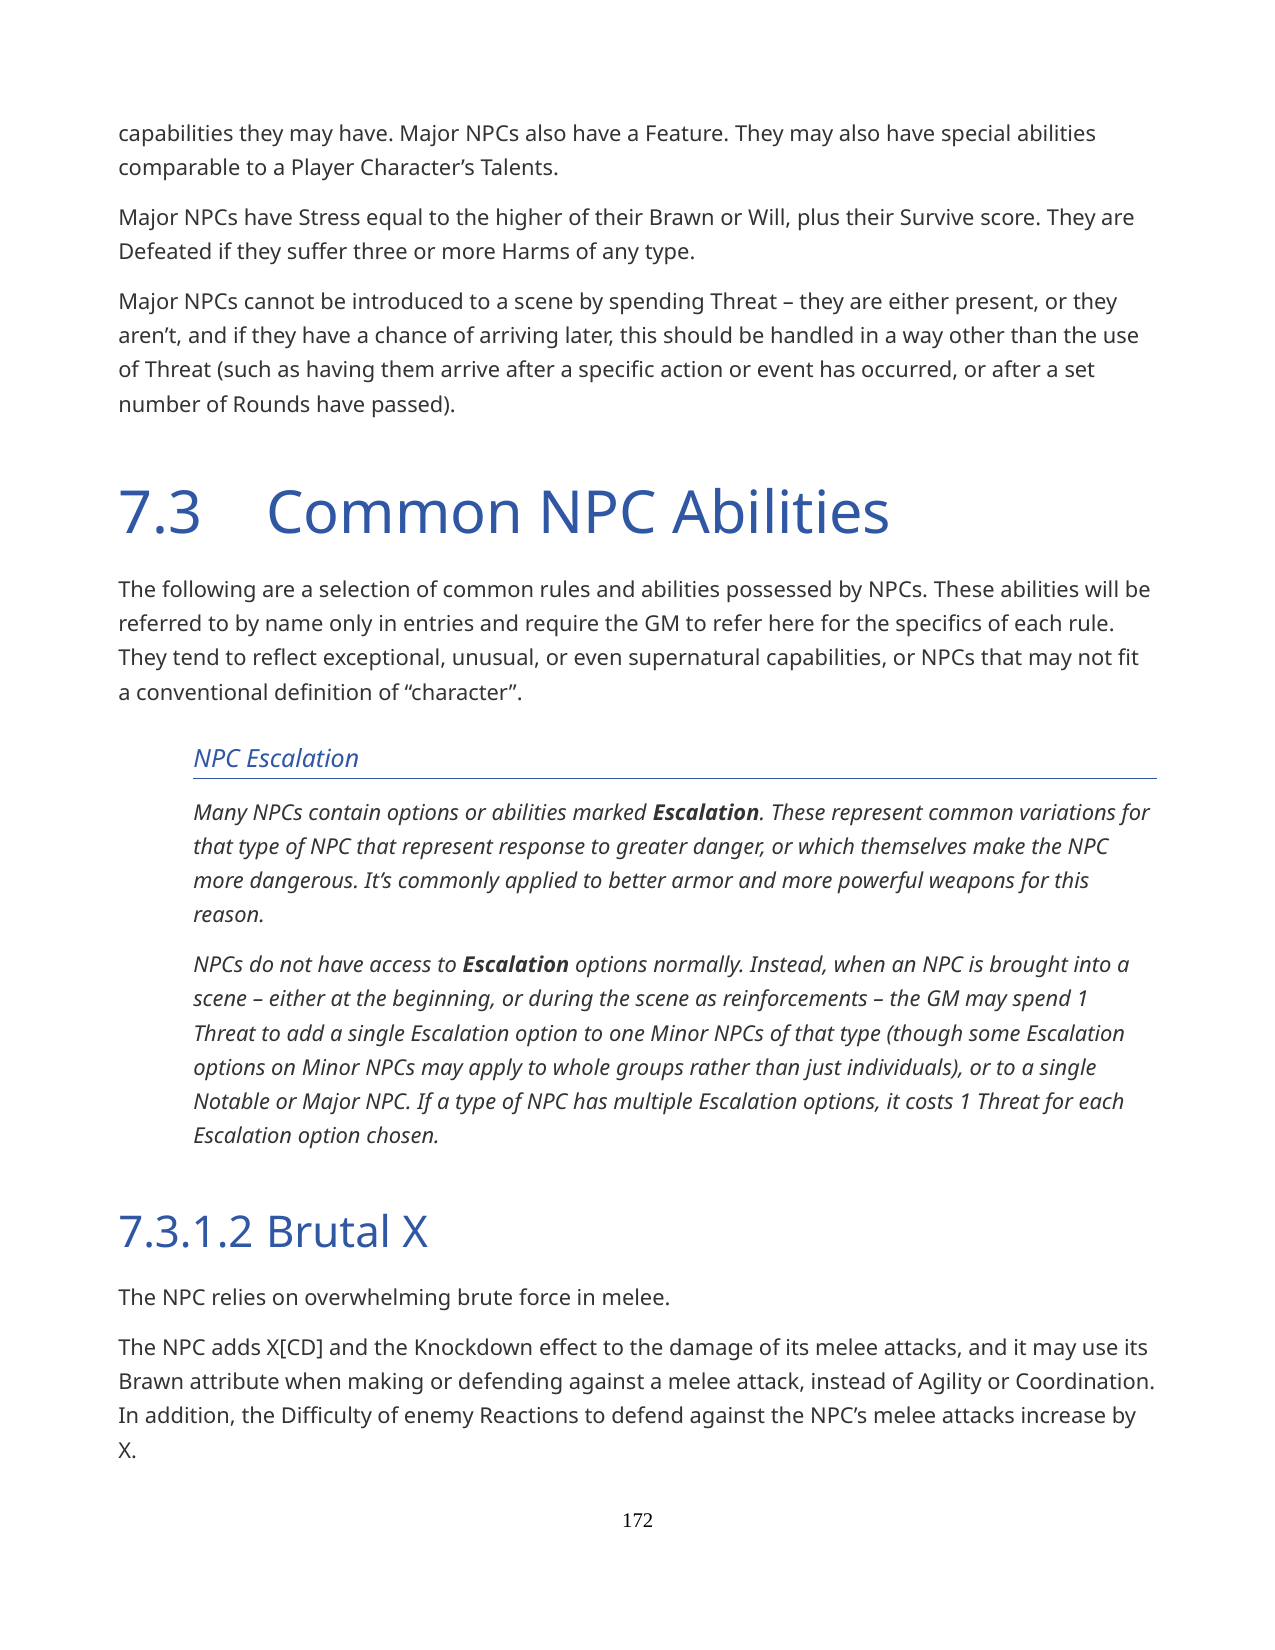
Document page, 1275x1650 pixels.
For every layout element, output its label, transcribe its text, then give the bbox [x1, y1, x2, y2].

text Many NPCs contain options or abilities marked Escalation. These represent common variations for that type of NPC that represent response to greater danger, or which themselves make the NPC more dangerous. It’s commonly applied to better armor and more powerful weapons for this reason. [193, 797, 1157, 929]
subtitle Brutal X [118, 1201, 1157, 1261]
text Major NPCs have Stress equal to the higher of their Brawn or Will, plus their Survive score. They are Defeated if they suffer three or more Harms of any type. [118, 202, 1157, 266]
text The following are a selection of common rules and abilities possessed by NPCs. These abilities will be referred to by name only in entries and require the GM to refer here for the specifics of each rule. They tend to reflect exceptional, unusual, or even supernatural capabilities, or NPCs that may not fit a conventional definition of “character”. [118, 574, 1157, 706]
text Major NPCs cannot be introduced to a scene by spending Threat – they are either present, or they aren’t, and if they have a chance of arriving later, this should be handled in a way other than the use of Threat (such as having them arrive after a specific action or event has occurred, or after a set number of Rounds have passed). [118, 286, 1157, 418]
text The NPC adds X[CD] and the Knockdown effect to the damage of its melee attacks, and it may use its Brawn attribute when making or defending against a melee attack, instead of Agility or Coordination. In addition, the Difficulty of enemy Reactions to defend against the NPC’s melee attacks increase by X. [118, 1332, 1157, 1464]
subtitle Common NPC Abilities [118, 469, 1157, 550]
text NPCs do not have access to Escalation options normally. Instead, when an NPC is brought into a scene – either at the beginning, or during the scene as reinforcements – the GM may spend 1 Threat to add a single Escalation option to one Minor NPCs of that type (though some Escalation options on Minor NPCs may apply to whole groups rather than just individuals), or to a single Notable or Major NPC. If a type of NPC has multiple Escalation options, it costs 1 Threat for each Escalation option chosen. [193, 949, 1157, 1150]
subtitle NPC Escalation [193, 741, 1157, 778]
text The NPC relies on overwhelming brute force in melee. [118, 1282, 1157, 1312]
text capabilities they may have. Major NPCs also have a Feature. They may also have special abilities comparable to a Player Character’s Talents. [118, 118, 1157, 182]
